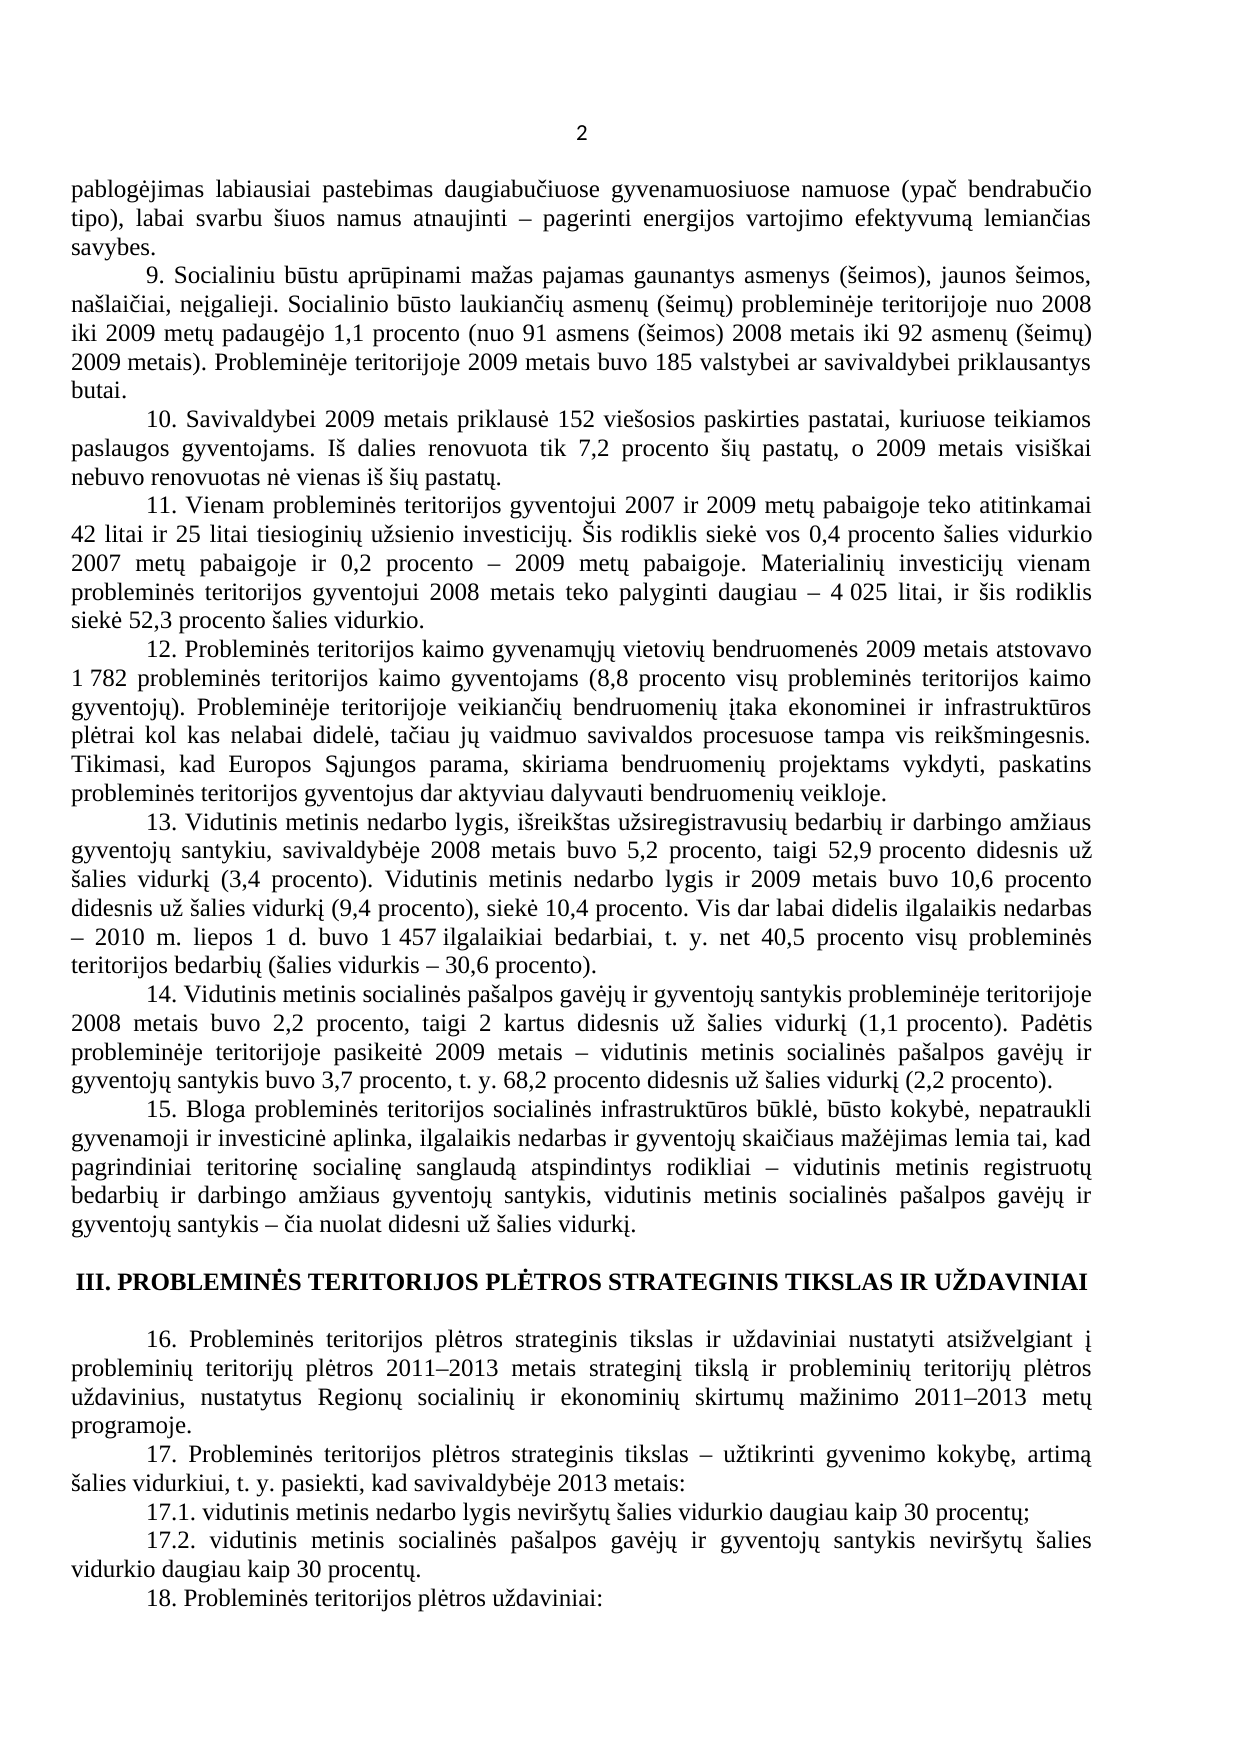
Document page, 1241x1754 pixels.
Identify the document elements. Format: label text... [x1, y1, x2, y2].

text 16. Probleminės teritorijos plėtros strateginis tikslas ir uždaviniai nustatyti atsižvelgiant į probleminių teritorijų plėtros 2011–2013 metais strateginį tikslą ir probleminių teritorijų plėtros uždavinius, nustatytus Regionų socialinių ir ekonominių skirtumų mažinimo 2011–2013 metų programoje. [71, 1324, 1092, 1439]
text 17.2. vidutinis metinis socialinės pašalpos gavėjų ir gyventojų santykis neviršytų šalies vidurkio daugiau kaip 30 procentų. [71, 1525, 1092, 1583]
text 14. Vidutinis metinis socialinės pašalpos gavėjų ir gyventojų santykis probleminėje teritorijoje 2008 metais buvo 2,2 procento, taigi 2 kartus didesnis už šalies vidurkį (1,1 procento). Padėtis probleminėje teritorijoje pasikeitė 2009 metais – vidutinis metinis socialinės pašalpos gavėjų ir gyventojų santykis buvo 3,7 procento, t. y. 68,2 procento didesnis už šalies vidurkį (2,2 procento). [71, 979, 1092, 1094]
text 11. Vienam probleminės teritorijos gyventojui 2007 ir 2009 metų pabaigoje teko atitinkamai 42 litai ir 25 litai tiesioginių užsienio investicijų. Šis rodiklis siekė vos 0,4 procento šalies vidurkio 2007 metų pabaigoje ir 0,2 procento – 2009 metų pabaigoje. Materialinių investicijų vienam probleminės teritorijos gyventojui 2008 metais teko palyginti daugiau – 4 025 litai, ir šis rodiklis siekė 52,3 procento šalies vidurkio. [71, 490, 1092, 634]
text 15. Bloga probleminės teritorijos socialinės infrastruktūros būklė, būsto kokybė, nepatraukli gyvenamoji ir investicinė aplinka, ilgalaikis nedarbas ir gyventojų skaičiaus mažėjimas lemia tai, kad pagrindiniai teritorinę socialinę sanglaudą atspindintys rodikliai – vidutinis metinis registruotų bedarbių ir darbingo amžiaus gyventojų santykis, vidutinis metinis socialinės pašalpos gavėjų ir gyventojų santykis – čia nuolat didesni už šalies vidurkį. [71, 1094, 1092, 1238]
text 12. Probleminės teritorijos kaimo gyvenamųjų vietovių bendruomenės 2009 metais atstovavo 1 782 probleminės teritorijos kaimo gyventojams (8,8 procento visų probleminės teritorijos kaimo gyventojų). Probleminėje teritorijoje veikiančių bendruomenių įtaka ekonominei ir infrastruktūros plėtrai kol kas nelabai didelė, tačiau jų vaidmuo savivaldos procesuose tampa vis reikšmingesnis. Tikimasi, kad Europos Sąjungos parama, skiriama bendruomenių projektams vykdyti, paskatins probleminės teritorijos gyventojus dar aktyviau dalyvauti bendruomenių veikloje. [71, 634, 1092, 807]
text 10. Savivaldybei 2009 metais priklausė 152 viešosios paskirties pastatai, kuriuose teikiamos paslaugos gyventojams. Iš dalies renovuota tik 7,2 procento šių pastatų, o 2009 metais visiškai nebuvo renovuotas nė vienas iš šių pastatų. [71, 404, 1092, 490]
text 17.1. vidutinis metinis nedarbo lygis neviršytų šalies vidurkio daugiau kaip 30 procentų; [71, 1497, 1092, 1525]
text 9. Socialiniu būstu aprūpinami mažas pajamas gaunantys asmenys (šeimos), jaunos šeimos, našlaičiai, neįgalieji. Socialinio būsto laukiančių asmenų (šeimų) probleminėje teritorijoje nuo 2008 iki 2009 metų padaugėjo 1,1 procento (nuo 91 asmens (šeimos) 2008 metais iki 92 asmenų (šeimų) 2009 metais). Probleminėje teritorijoje 2009 metais buvo 185 valstybei ar savivaldybei priklausantys butai. [71, 260, 1092, 404]
text 17. Probleminės teritorijos plėtros strateginis tikslas – užtikrinti gyvenimo kokybę, artimą šalies vidurkiui, t. y. pasiekti, kad savivaldybėje 2013 metais: [71, 1439, 1092, 1497]
text 13. Vidutinis metinis nedarbo lygis, išreikštas užsiregistravusių bedarbių ir darbingo amžiaus gyventojų santykiu, savivaldybėje 2008 metais buvo 5,2 procento, taigi 52,9 procento didesnis už šalies vidurkį (3,4 procento). Vidutinis metinis nedarbo lygis ir 2009 metais buvo 10,6 procento didesnis už šalies vidurkį (9,4 procento), siekė 10,4 procento. Vis dar labai didelis ilgalaikis nedarbas – 2010 m. liepos 1 d. buvo 1 457 ilgalaikiai bedarbiai, t. y. net 40,5 procento visų probleminės teritorijos bedarbių (šalies vidurkis – 30,6 procento). [71, 807, 1092, 979]
text 18. Probleminės teritorijos plėtros uždaviniai: [71, 1583, 1092, 1612]
text III. PROBLEMINĖS TERITORIJOS PLĖTROS strateginis TIKSLAS IR UŽDAVINIAI [71, 1267, 1092, 1295]
text pablogėjimas labiausiai pastebimas daugiabučiuose gyvenamuosiuose namuose (ypač bendrabučio tipo), labai svarbu šiuos namus atnaujinti – pagerinti energijos vartojimo efektyvumą lemiančias savybes. [71, 174, 1092, 260]
